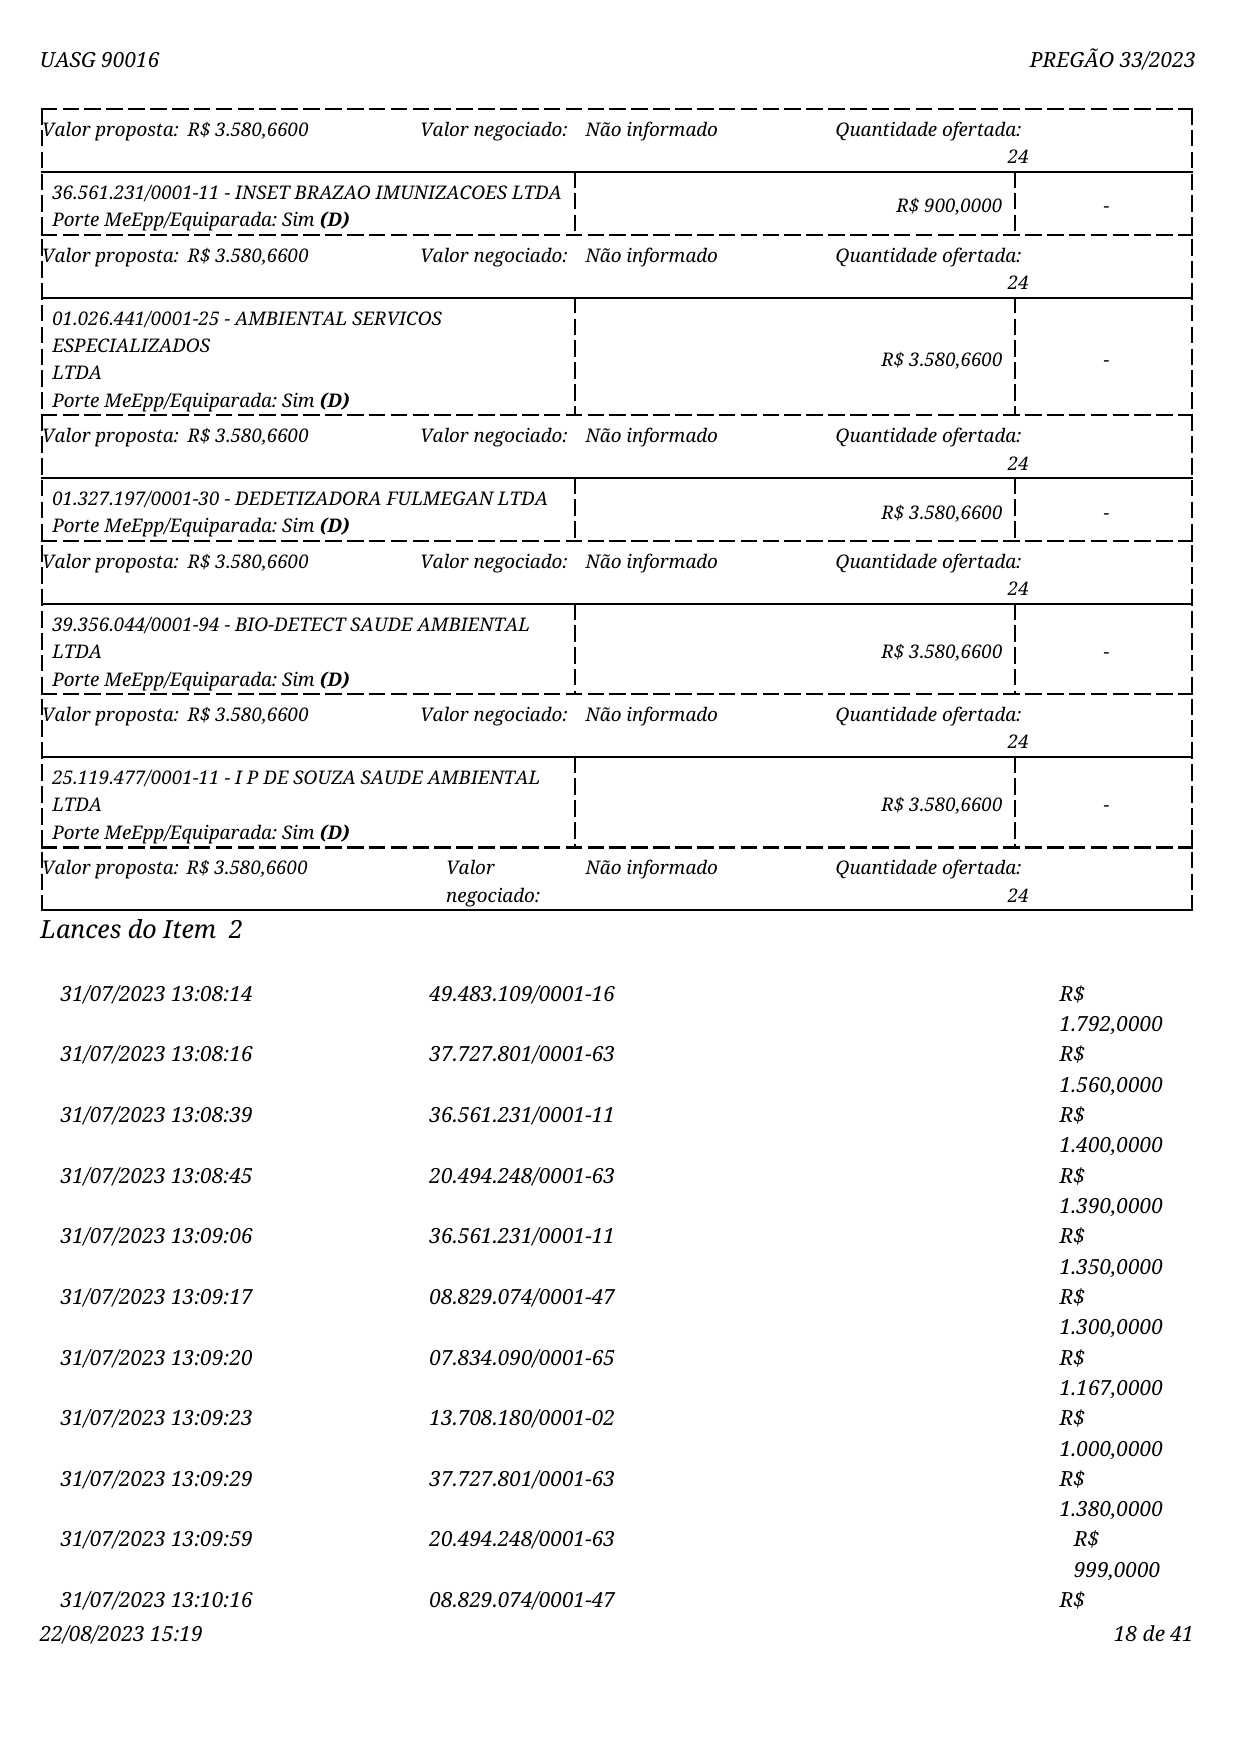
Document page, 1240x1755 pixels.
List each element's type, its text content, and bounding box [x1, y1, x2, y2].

table_cell [1059, 108, 1192, 171]
table_cell 31/07/2023 13:09:59 [60, 1525, 429, 1585]
table_cell [1059, 693, 1192, 756]
table_cell Não informado [575, 414, 835, 477]
table_cell Valor proposta: R$ 3.580,6600 Valor negociado: [42, 234, 575, 297]
table_cell Quantidade ofertada: 24 [835, 414, 1059, 477]
table_cell 08.829.074/0001-47 [429, 1585, 1059, 1619]
table_cell [1015, 299, 1059, 414]
table_cell 08.829.074/0001-47 [429, 1282, 1059, 1343]
table_cell R$ 1.167,0000 [1059, 1343, 1175, 1403]
table_cell - [1059, 605, 1192, 693]
table_cell 31/07/2023 13:08:16 [60, 1040, 429, 1100]
table_header 49.483.109/0001-16 [429, 979, 1059, 1039]
table_cell Valor proposta: R$ 3.580,6600 Valor negociado: [42, 414, 575, 477]
table_cell Quantidade ofertada: 24 [835, 540, 1059, 603]
table_cell 01.327.197/0001-30 - DEDETIZADORA FULMEGAN LTDA Porte MeEpp/Equiparada: Sim (D) [42, 479, 575, 540]
table_cell [575, 479, 835, 540]
table_cell R$ 900,0000 [835, 173, 1014, 234]
table_cell [1015, 758, 1059, 846]
table_cell 13.708.180/0001-02 [429, 1403, 1059, 1464]
table_cell 07.834.090/0001-65 [429, 1343, 1059, 1403]
table_cell [575, 299, 835, 414]
table_cell 36.561.231/0001-11 [429, 1100, 1059, 1161]
table_cell Valor negociado: [446, 846, 575, 909]
table_cell - [1059, 173, 1192, 234]
table_cell [1059, 414, 1192, 477]
table_cell 39.356.044/0001-94 - BIO-DETECT SAUDE AMBIENTAL LTDA Porte MeEpp/Equiparada: Sim (D) [42, 605, 575, 693]
table_cell R$ 3.580,6600 [835, 758, 1014, 846]
table_cell R$ 3.580,6600 [835, 479, 1014, 540]
table_cell - [1059, 299, 1192, 414]
table_cell [1059, 234, 1192, 297]
table_cell [575, 758, 835, 846]
table_cell 20.494.248/0001-63 [429, 1525, 1059, 1585]
table_cell [1059, 540, 1192, 603]
table_cell R$ 1.390,0000 [1059, 1161, 1175, 1221]
table_header 31/07/2023 13:08:14 [60, 979, 429, 1039]
table_cell R$ 1.300,0000 [1059, 1282, 1175, 1343]
text Lances do Item 2 [40, 911, 1141, 945]
table_cell Quantidade ofertada: 24 [835, 108, 1059, 171]
table_cell R$ 1.350,0000 [1059, 1221, 1175, 1282]
table_cell R$ 3.580,6600 [835, 605, 1014, 693]
table_header R$ 1.792,0000 [1059, 979, 1175, 1039]
table_cell R$ 1.560,0000 [1059, 1040, 1175, 1100]
table_cell R$ 1.000,0000 [1059, 1403, 1175, 1464]
table_cell R$ 1.380,0000 [1059, 1464, 1175, 1524]
table_cell [575, 173, 835, 234]
table_cell 31/07/2023 13:09:20 [60, 1343, 429, 1403]
table_cell [1015, 605, 1059, 693]
table_cell Valor proposta: R$ 3.580,6600 Valor negociado: [42, 540, 575, 603]
table_cell 31/07/2023 13:09:17 [60, 1282, 429, 1343]
table_cell Não informado [575, 540, 835, 603]
table_cell [575, 605, 835, 693]
table_cell Não informado [575, 846, 835, 909]
table_cell 37.727.801/0001-63 [429, 1040, 1059, 1100]
table_cell [1015, 173, 1059, 234]
table_cell 31/07/2023 13:09:29 [60, 1464, 429, 1524]
table_cell Quantidade ofertada: 24 [835, 846, 1059, 909]
table_cell 25.119.477/0001-11 - I P DE SOUZA SAUDE AMBIENTAL LTDA Porte MeEpp/Equiparada: Sim (D) [42, 758, 575, 846]
table_cell 31/07/2023 13:09:06 [60, 1221, 429, 1282]
table_cell R$ 1.400,0000 [1059, 1100, 1175, 1161]
table_cell Não informado [575, 234, 835, 297]
table_cell R$ 3.580,6600 [835, 299, 1014, 414]
table_cell 37.727.801/0001-63 [429, 1464, 1059, 1524]
table_cell R$ [1059, 1585, 1175, 1619]
table_cell 20.494.248/0001-63 [429, 1161, 1059, 1221]
table_cell 31/07/2023 13:09:23 [60, 1403, 429, 1464]
table_cell Valor proposta: R$ 3.580,6600 Valor negociado: [42, 108, 575, 171]
table_cell [1059, 846, 1192, 909]
table_cell 31/07/2023 13:10:16 [60, 1585, 429, 1619]
table_cell Valor proposta: R$ 3.580,6600 [42, 846, 446, 909]
table_cell Não informado [575, 108, 835, 171]
table_cell - [1059, 758, 1192, 846]
table_cell [1015, 479, 1059, 540]
table_cell 36.561.231/0001-11 - INSET BRAZAO IMUNIZACOES LTDA Porte MeEpp/Equiparada: Sim (D) [42, 173, 575, 234]
table_cell 36.561.231/0001-11 [429, 1221, 1059, 1282]
table_cell Não informado [575, 693, 835, 756]
table_cell Valor proposta: R$ 3.580,6600 Valor negociado: [42, 693, 575, 756]
table_cell 31/07/2023 13:08:45 [60, 1161, 429, 1221]
table_cell 31/07/2023 13:08:39 [60, 1100, 429, 1161]
table_cell R$ 999,0000 [1059, 1525, 1175, 1585]
table_cell Quantidade ofertada: 24 [835, 693, 1059, 756]
table_cell - [1059, 479, 1192, 540]
table_cell 01.026.441/0001-25 - AMBIENTAL SERVICOS ESPECIALIZADOS LTDA Porte MeEpp/Equiparada: Sim (D) [42, 299, 575, 414]
table_cell Quantidade ofertada: 24 [835, 234, 1059, 297]
